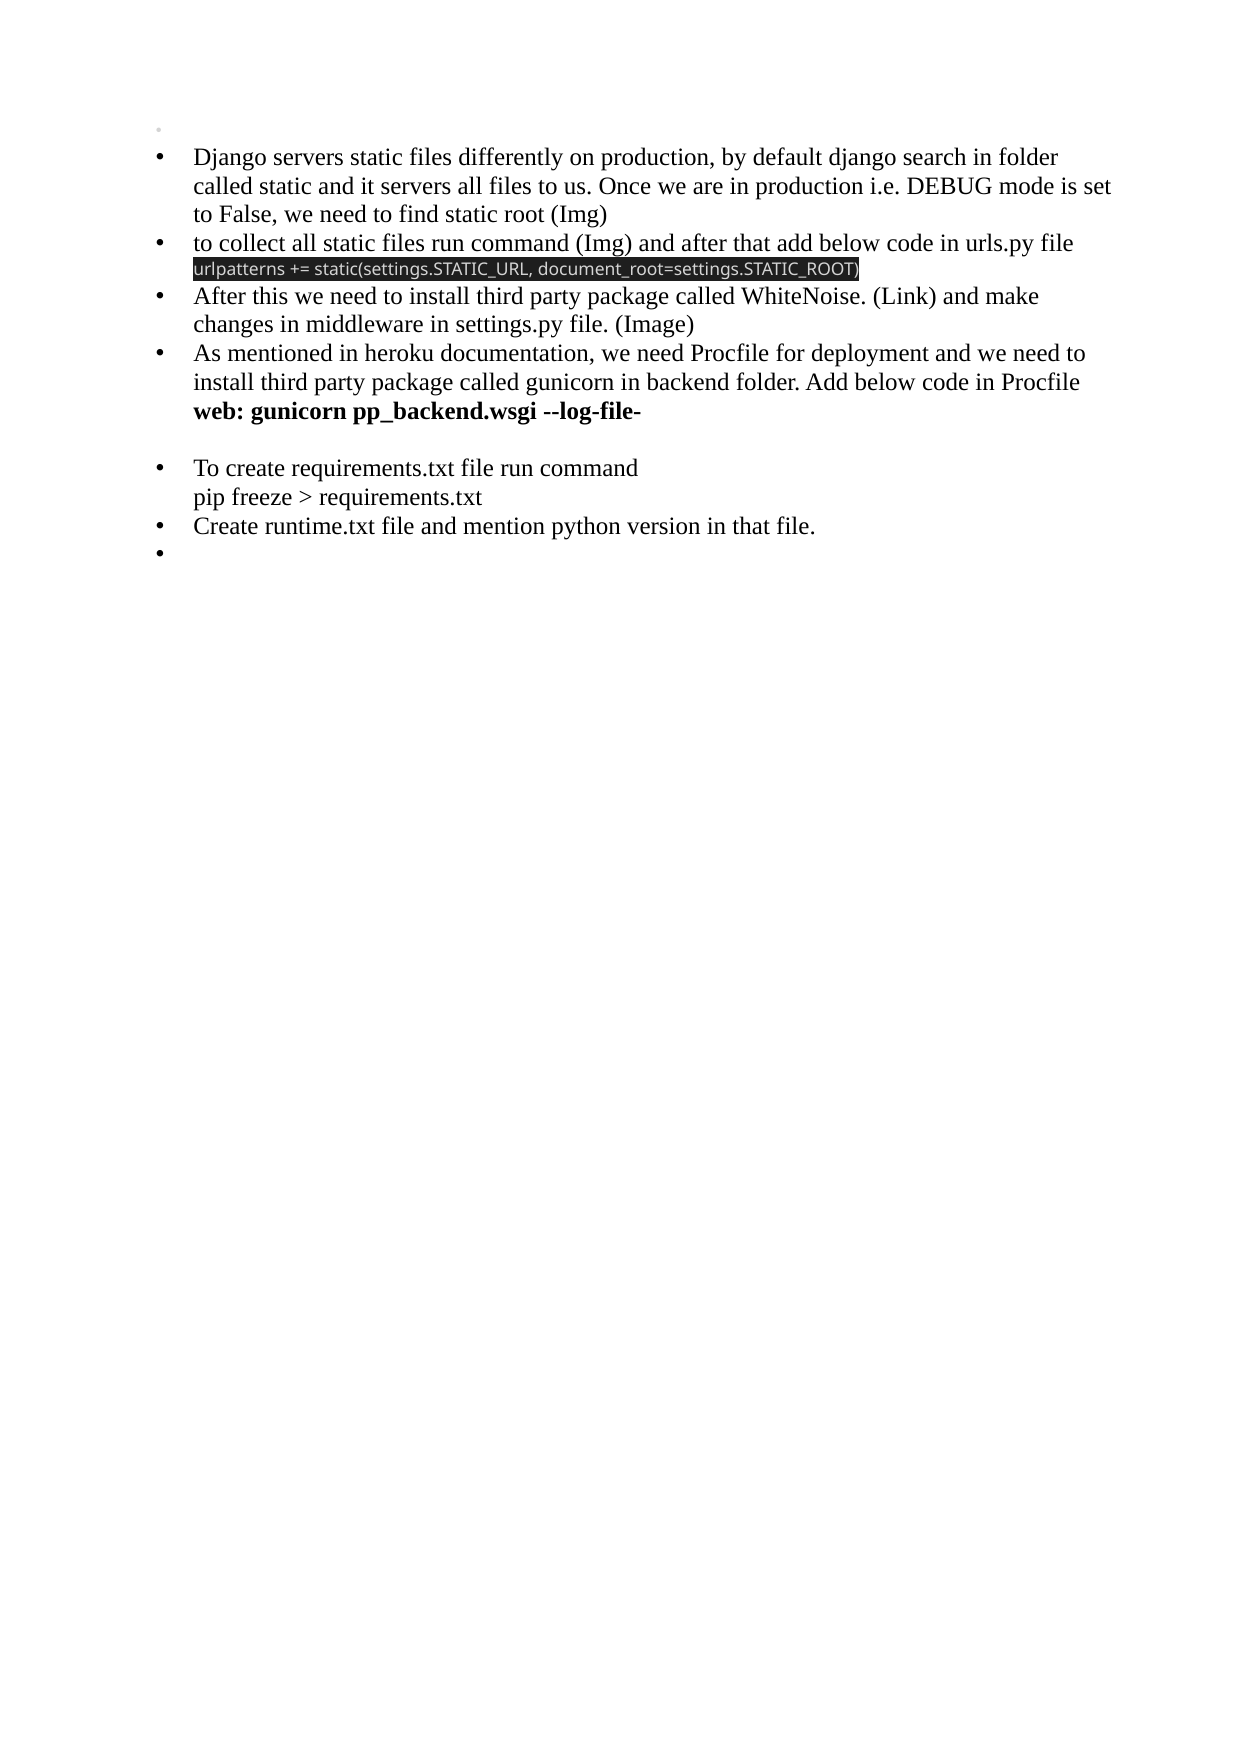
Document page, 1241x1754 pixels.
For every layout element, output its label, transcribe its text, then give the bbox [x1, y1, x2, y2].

list to collect all static files run command (Img) and after that add below code in urls.py file [156, 228, 1122, 257]
list After this we need to install third party package called WhiteNoise. (Link) and make changes in middleware in settings.py file. (Image) [156, 281, 1122, 338]
list Create runtime.txt file and mention python version in that file. [156, 511, 1122, 539]
list pip freeze > requirements.txt [156, 482, 1122, 511]
list urlpatterns += static(settings.STATIC_URL, document_root=settings.STATIC_ROOT) [156, 257, 1122, 281]
list Django servers static files differently on production, by default django search in folder called static and it servers all files to us. Once we are in production i.e. DEBUG mode is set to False, we need to find static root (Img) [156, 142, 1122, 228]
list web: gunicorn pp_backend.wsgi --log-file- [156, 396, 1122, 424]
list To create requirements.txt file run command [156, 453, 1122, 482]
list As mentioned in heroku documentation, we need Procfile for deployment and we need to install third party package called gunicorn in backend folder. Add below code in Procfile [156, 338, 1122, 396]
